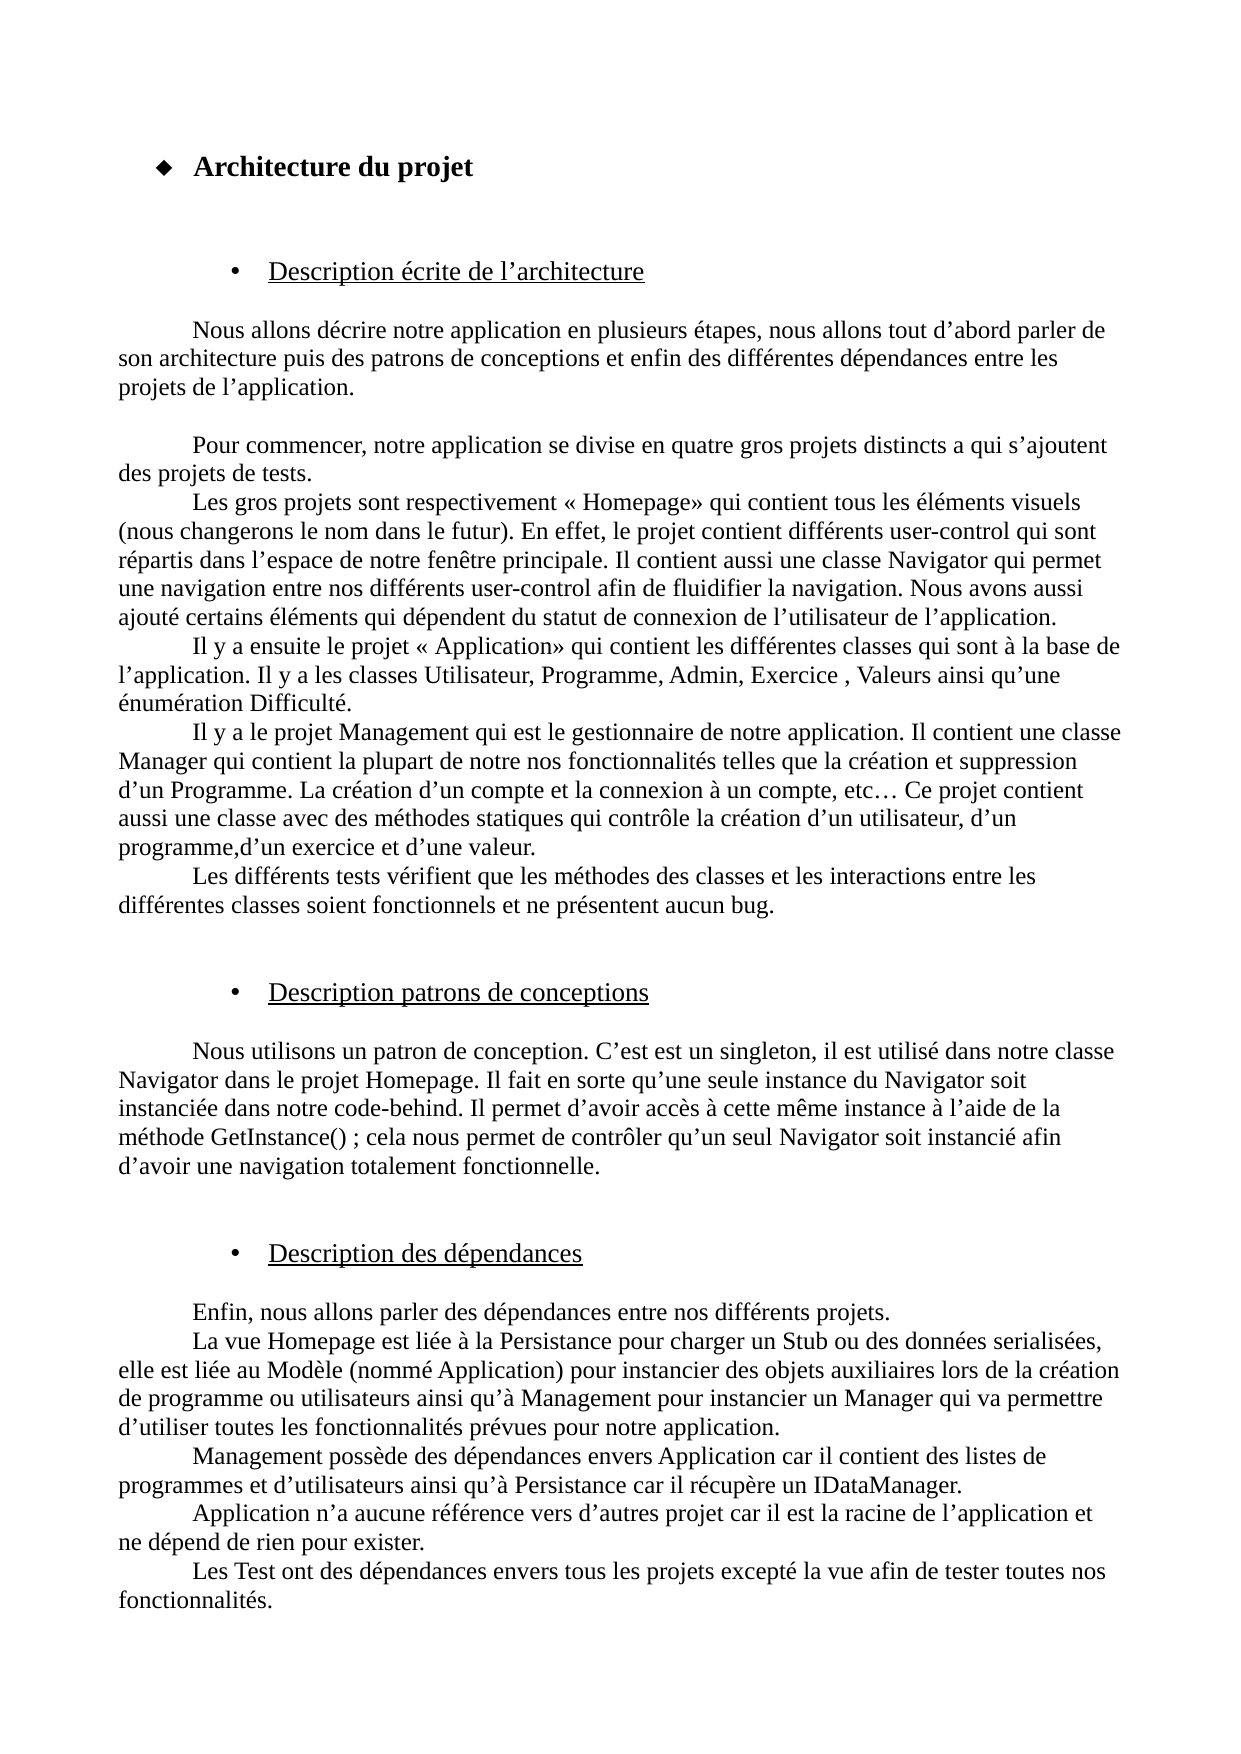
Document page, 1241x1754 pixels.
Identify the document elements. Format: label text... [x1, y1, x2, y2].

text Les gros projets sont respectivement « Homepage» qui contient tous les éléments visuels (nous changerons le nom dans le futur). En effet, le projet contient différents user-control qui sont répartis dans l’espace de notre fenêtre principale. Il contient aussi une classe Navigator qui permet une navigation entre nos différents user-control afin de fluidifier la navigation. Nous avons aussi ajouté certains éléments qui dépendent du statut de connexion de l’utilisateur de l’application. [118, 487, 1122, 631]
text Nous utilisons un patron de conception. C’est est un singleton, il est utilisé dans notre classe Navigator dans le projet Homepage. Il fait en sorte qu’une seule instance du Navigator soit instanciée dans notre code-behind. Il permet d’avoir accès à cette même instance à l’aide de la méthode GetInstance() ; cela nous permet de contrôler qu’un seul Navigator soit instancié afin d’avoir une navigation totalement fonctionnelle. [118, 1036, 1122, 1180]
text Il y a le projet Management qui est le gestionnaire de notre application. Il contient une classe Manager qui contient la plupart de notre nos fonctionnalités telles que la création et suppression d’un Programme. La création d’un compte et la connexion à un compte, etc… Ce projet contient aussi une classe avec des méthodes statiques qui contrôle la création d’un utilisateur, d’un programme,d’un exercice et d’une valeur. [118, 717, 1122, 861]
text Application n’a aucune référence vers d’autres projet car il est la racine de l’application et ne dépend de rien pour exister. [118, 1498, 1122, 1556]
list Architecture du projet [156, 149, 1122, 183]
text Management possède des dépendances envers Application car il contient des listes de programmes et d’utilisateurs ainsi qu’à Persistance car il récupère un IDataManager. [118, 1441, 1122, 1498]
text Il y a ensuite le projet « Application» qui contient les différentes classes qui sont à la base de l’application. Il y a les classes Utilisateur, Programme, Admin, Exercice , Valeurs ainsi qu’une énumération Difficulté. [118, 631, 1122, 717]
text Les différents tests vérifient que les méthodes des classes et les interactions entre les différentes classes soient fonctionnels et ne présentent aucun bug. [118, 861, 1122, 918]
text Les Test ont des dépendances envers tous les projets excepté la vue afin de tester toutes nos fonctionnalités. [118, 1556, 1122, 1613]
text Pour commencer, notre application se divise en quatre gros projets distincts a qui s’ajoutent des projets de tests. [118, 430, 1122, 487]
list Description écrite de l’architecture [231, 255, 1122, 286]
text Nous allons décrire notre application en plusieurs étapes, nous allons tout d’abord parler de son architecture puis des patrons de conceptions et enfin des différentes dépendances entre les projets de l’application. [118, 315, 1122, 401]
text Enfin, nous allons parler des dépendances entre nos différents projets. [118, 1297, 1122, 1326]
list Description patrons de conceptions [231, 976, 1122, 1007]
text La vue Homepage est liée à la Persistance pour charger un Stub ou des données serialisées, elle est liée au Modèle (nommé Application) pour instancier des objets auxiliaires lors de la création de programme ou utilisateurs ainsi qu’à Management pour instancier un Manager qui va permettre d’utiliser toutes les fonctionnalités prévues pour notre application. [118, 1326, 1122, 1441]
list Description des dépendances [231, 1237, 1122, 1268]
